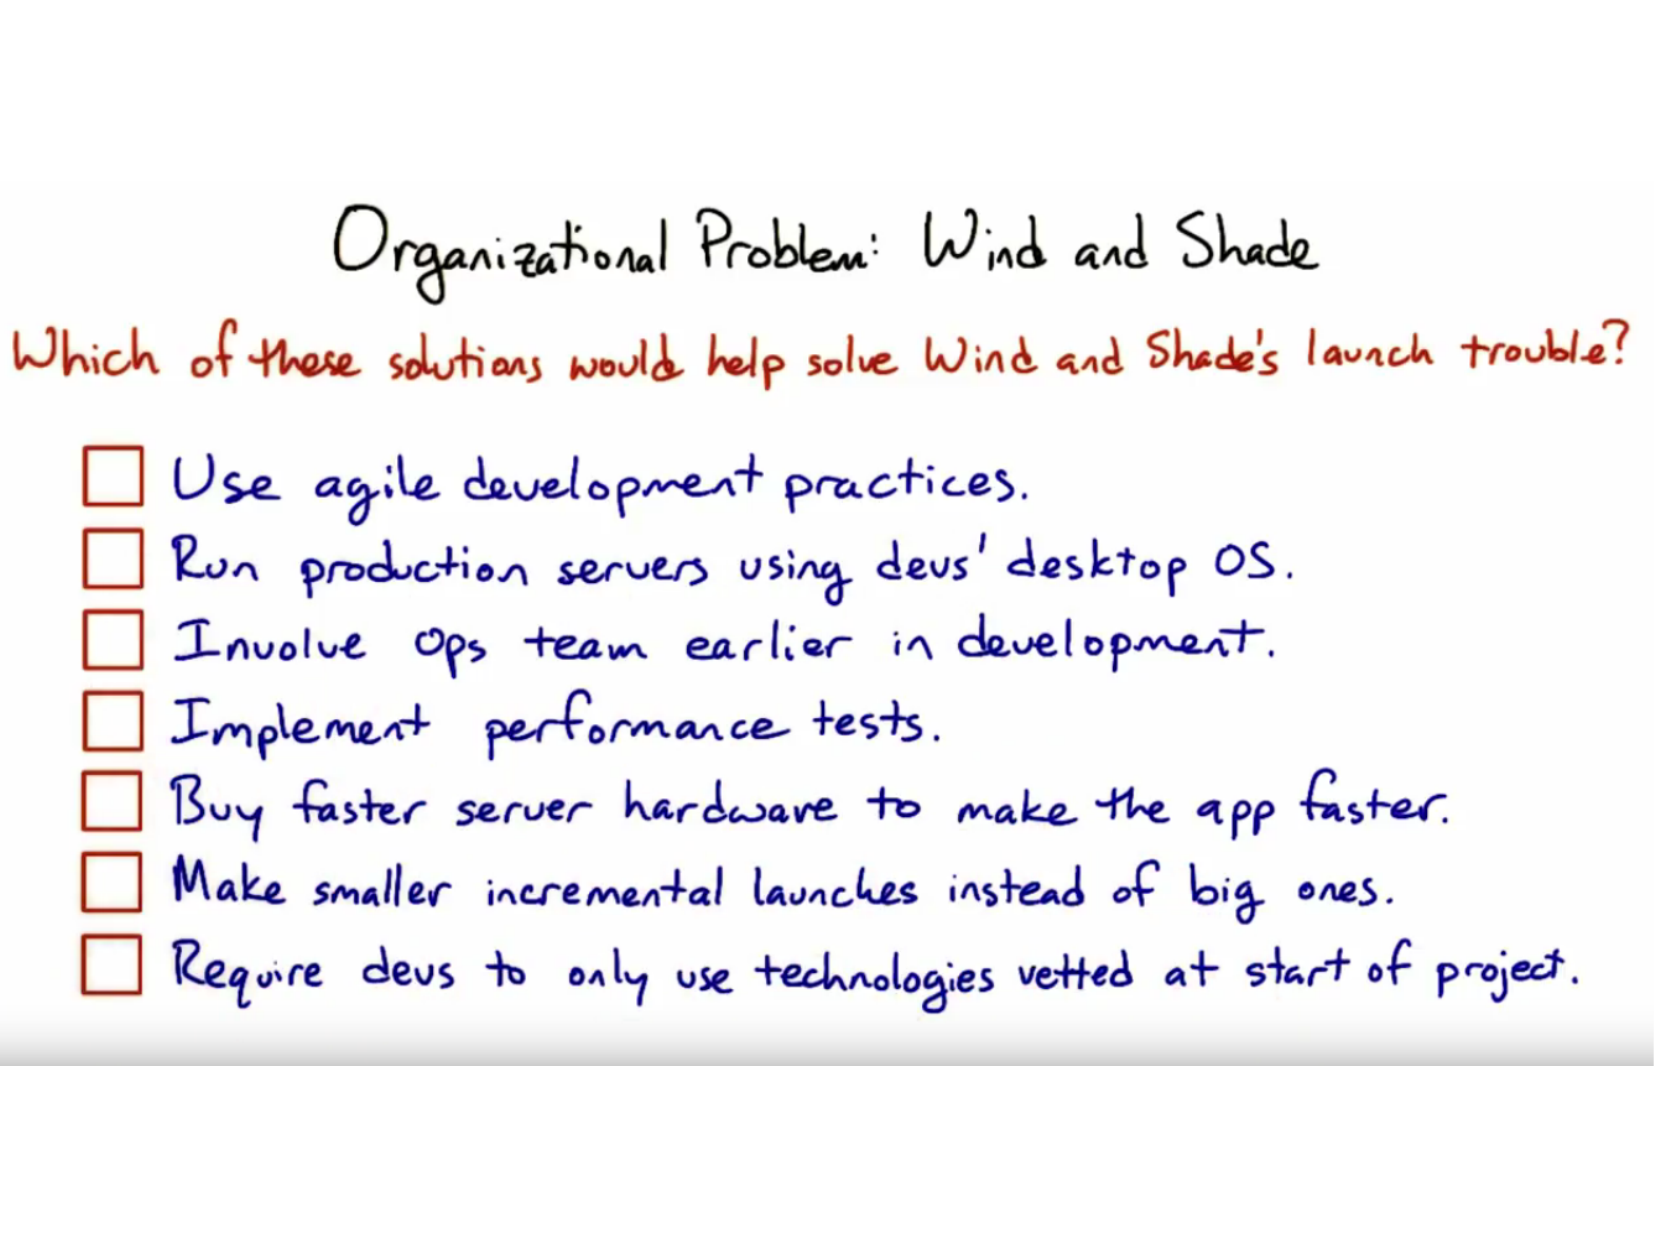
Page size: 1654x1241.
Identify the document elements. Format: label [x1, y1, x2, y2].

picture [0, 181, 1654, 1066]
